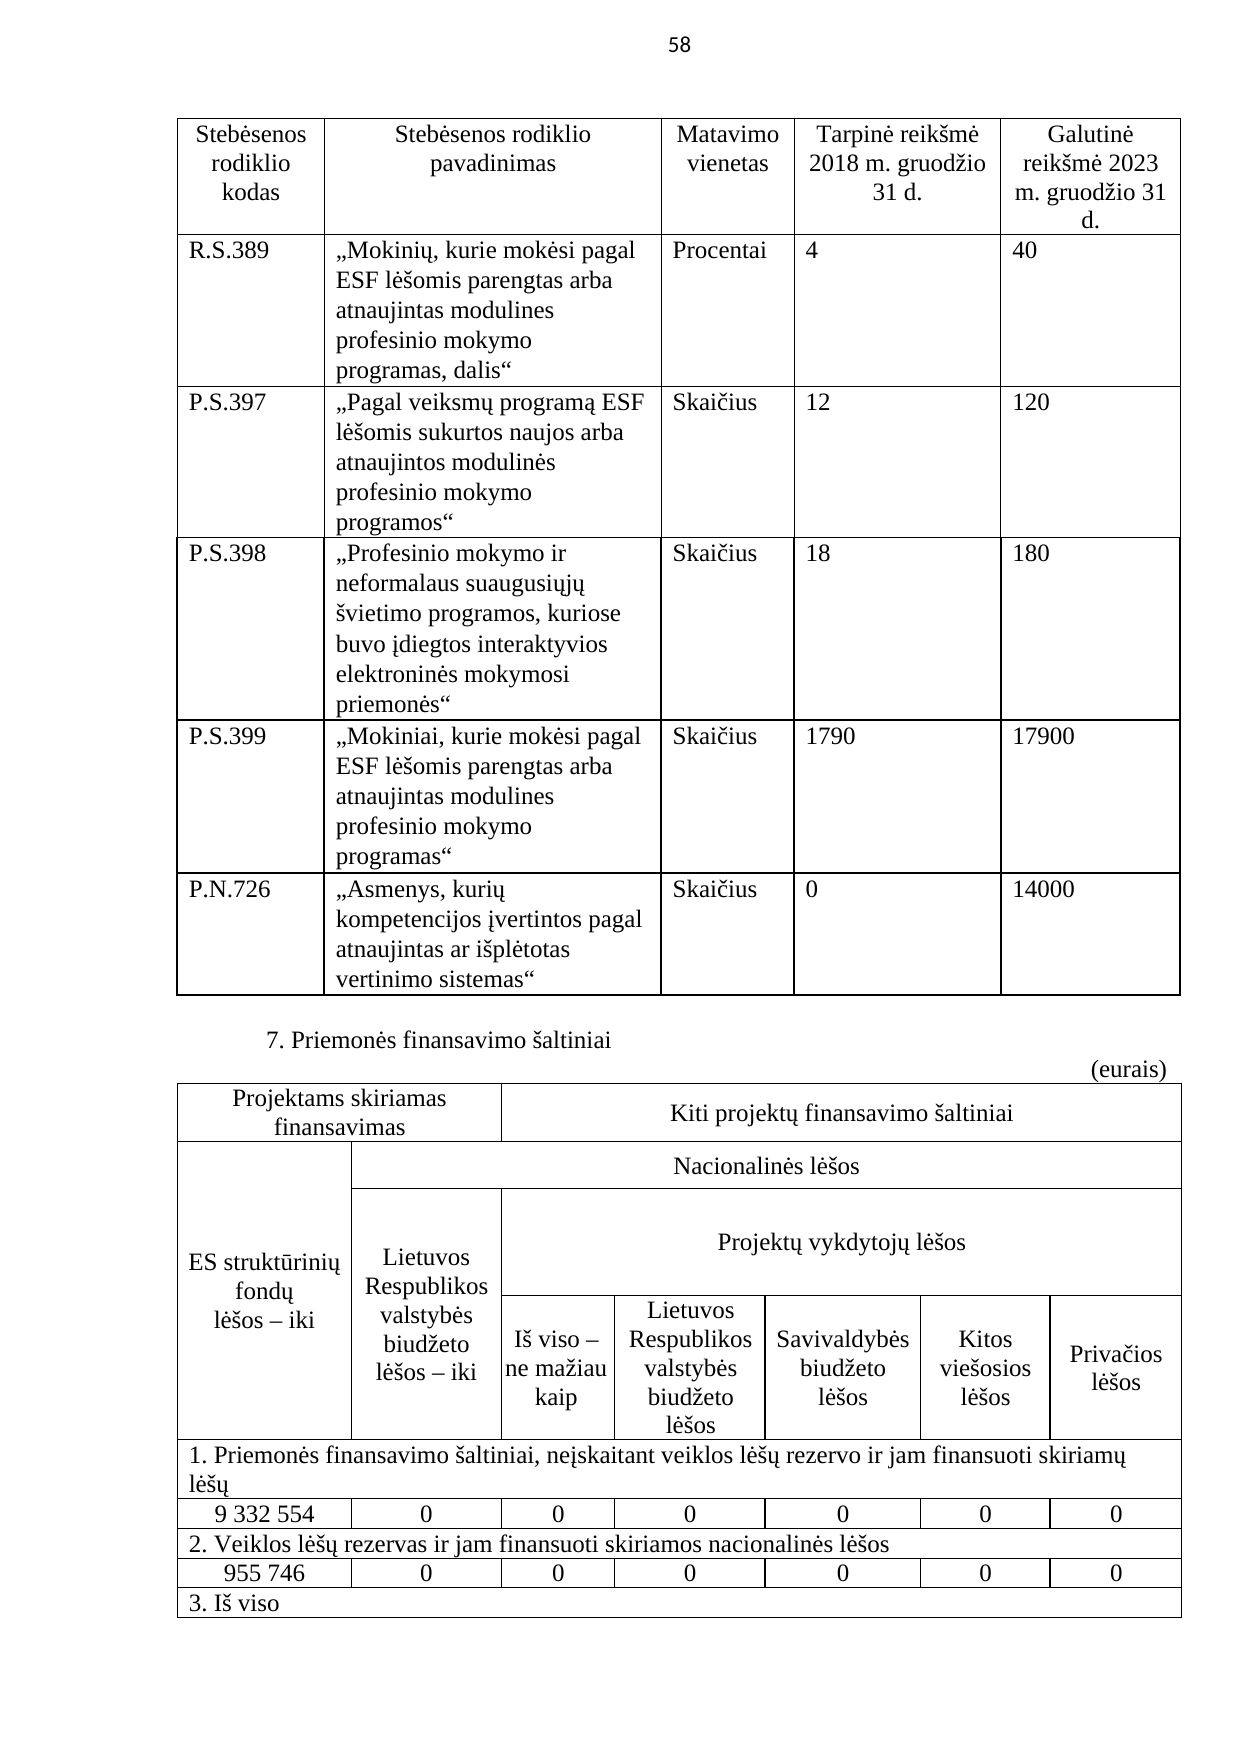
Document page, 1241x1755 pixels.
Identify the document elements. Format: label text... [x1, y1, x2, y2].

table_cell 0 [1051, 1499, 1181, 1528]
table_cell 180 [1002, 538, 1179, 719]
table_cell 0 [921, 1559, 1049, 1587]
table_cell 0 [352, 1559, 501, 1587]
table_header Matavimo vienetas [662, 119, 794, 234]
table_cell ES struktūrinių fondų lėšos – iki [178, 1142, 351, 1439]
table_cell 0 [1051, 1559, 1181, 1587]
table_cell Skaičius [662, 874, 793, 994]
table_cell 1790 [795, 721, 1000, 872]
table_cell Lietuvos Respublikos valstybės biudžeto lėšos [615, 1296, 764, 1439]
table_header Galutinė reikšmė 2023 m. gruodžio 31 d. [1001, 119, 1180, 234]
table_cell 955 746 [178, 1559, 351, 1587]
table_cell Skaičius [662, 721, 793, 872]
table_cell 2. Veiklos lėšų rezervas ir jam finansuoti skiriamos nacionalinės lėšos [178, 1529, 1181, 1557]
table_cell Iš viso – ne mažiau kaip [502, 1296, 614, 1439]
table_cell Skaičius [662, 538, 793, 719]
table_cell 17900 [1002, 721, 1179, 872]
table_cell Savivaldybės biudžeto lėšos [766, 1296, 920, 1439]
table_cell 9 332 554 [178, 1499, 351, 1528]
table_cell P.S.399 [178, 721, 323, 872]
table_cell 14000 [1002, 874, 1179, 994]
table_cell Projektų vykdytojų lėšos [502, 1189, 1181, 1294]
table_header Tarpinė reikšmė 2018 m. gruodžio 31 d. [795, 119, 1000, 234]
table_cell 0 [921, 1499, 1049, 1528]
table_header Stebėsenos rodiklio pavadinimas [325, 119, 661, 234]
table_cell R.S.389 [178, 235, 324, 386]
table_cell „Profesinio mokymo ir neformalaus suaugusiųjų švietimo programos, kuriose buvo įdiegtos interaktyvios elektroninės mokymosi priemonės“ [325, 538, 660, 719]
table_cell „Mokinių, kurie mokėsi pagal ESF lėšomis parengtas arba atnaujintas modulines profesinio mokymo programas, dalis“ [325, 235, 661, 386]
text 7. Priemonės finansavimo šaltiniai [266, 1025, 1181, 1054]
table_cell P.N.726 [178, 874, 323, 994]
table_cell 4 [795, 235, 1000, 386]
table_cell 0 [502, 1499, 614, 1528]
table_cell 0 [766, 1559, 920, 1587]
table_cell 0 [502, 1559, 614, 1587]
table_cell „Pagal veiksmų programą ESF lėšomis sukurtos naujos arba atnaujintos modulinės profesinio mokymo programos“ [325, 387, 661, 537]
table_cell 120 [1001, 387, 1180, 537]
table_cell 12 [795, 387, 1000, 537]
table_header Kiti projektų finansavimo šaltiniai [502, 1084, 1181, 1141]
table_cell 0 [615, 1499, 764, 1528]
table_cell 1. Priemonės finansavimo šaltiniai, neįskaitant veiklos lėšų rezervo ir jam finansuoti skiriamų lėšų [178, 1440, 1181, 1498]
text (eurais) [987, 1054, 1181, 1082]
table_cell Procentai [662, 235, 794, 386]
table_cell Kitos viešosios lėšos [921, 1296, 1049, 1439]
table_cell 3. Iš viso [178, 1588, 1181, 1617]
table_cell Lietuvos Respublikos valstybės biudžeto lėšos – iki [352, 1189, 501, 1439]
table_cell 0 [615, 1559, 764, 1587]
table_cell P.S.397 [178, 387, 324, 537]
table_cell 40 [1001, 235, 1180, 386]
table_cell 18 [795, 538, 1000, 719]
table_cell P.S.398 [178, 538, 323, 719]
table_cell „Asmenys, kurių kompetencijos įvertintos pagal atnaujintas ar išplėtotas vertinimo sistemas“ [325, 874, 660, 994]
table_cell Skaičius [662, 387, 794, 537]
table_cell Nacionalinės lėšos [352, 1142, 1181, 1188]
table_header Stebėsenos rodiklio kodas [178, 119, 324, 234]
table_cell 0 [795, 874, 1000, 994]
table_header Projektams skiriamas finansavimas [178, 1084, 501, 1141]
table_cell 0 [352, 1499, 501, 1528]
table_cell 0 [766, 1499, 920, 1528]
table_cell „Mokiniai, kurie mokėsi pagal ESF lėšomis parengtas arba atnaujintas modulines profesinio mokymo programas“ [325, 721, 660, 872]
table_cell Privačios lėšos [1051, 1296, 1181, 1439]
